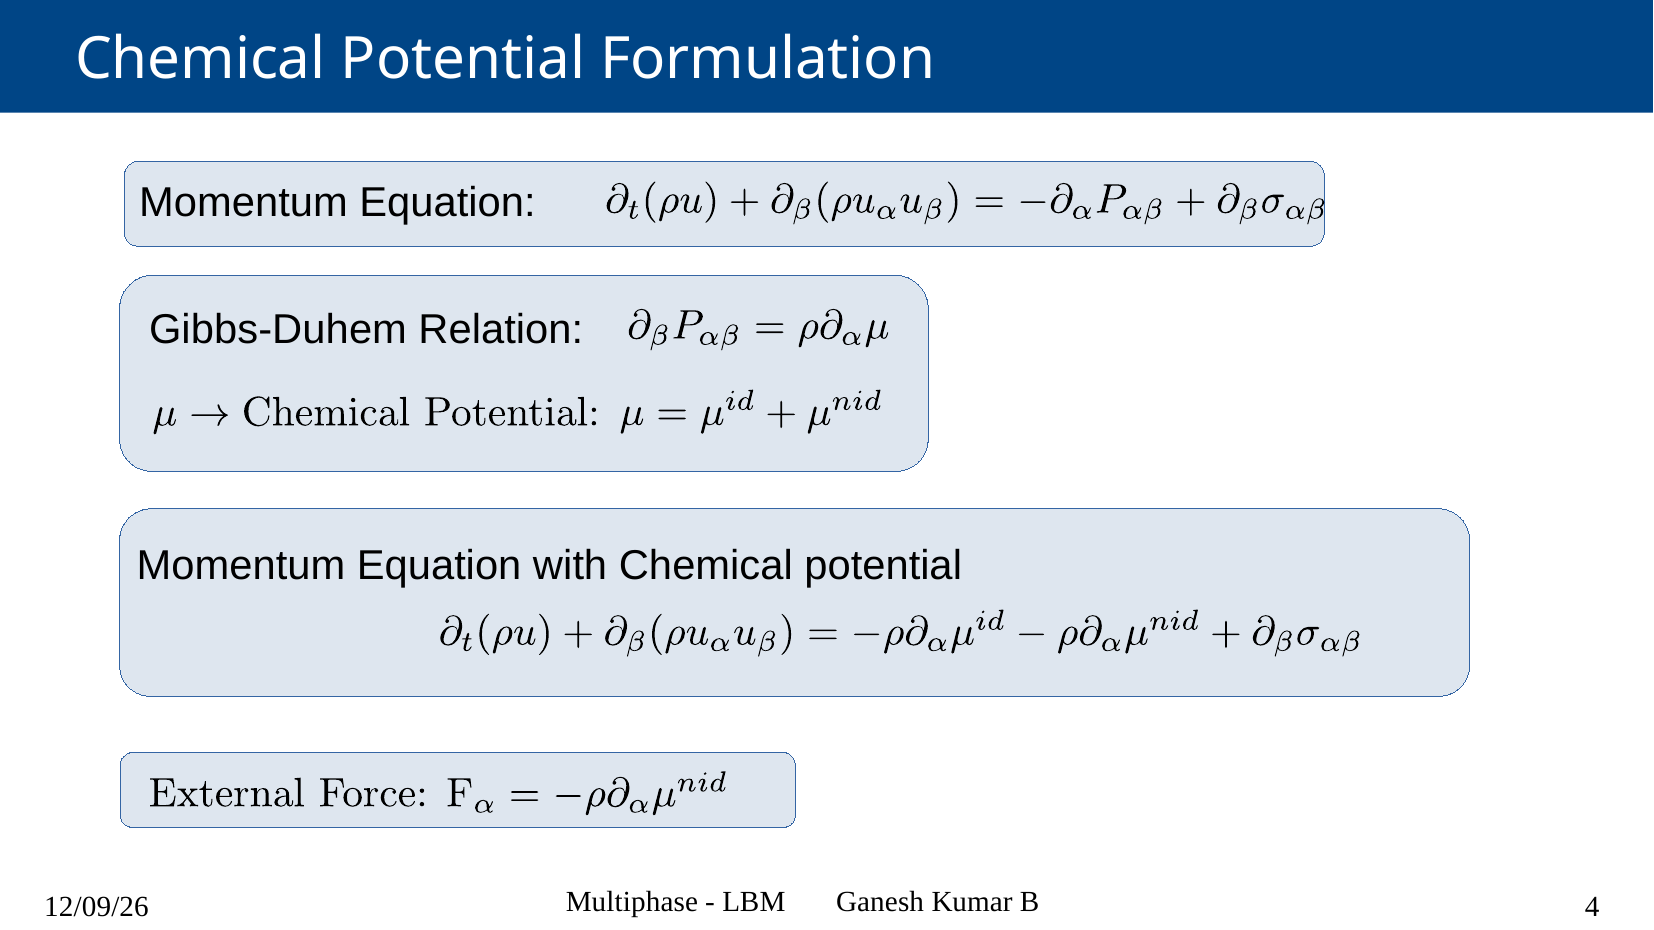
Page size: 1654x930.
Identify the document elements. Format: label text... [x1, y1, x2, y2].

text_box Gibbs-Duhem Relation: [134, 298, 622, 397]
text_box Momentum Equation: [124, 171, 575, 237]
text_box [119, 275, 929, 472]
text_box [120, 752, 796, 828]
text_box [119, 508, 1470, 697]
title Chemical Potential Formulation [0, 0, 1653, 113]
text_box [125, 161, 1325, 247]
text_box Momentum Equation with Chemical potential [121, 534, 1360, 610]
